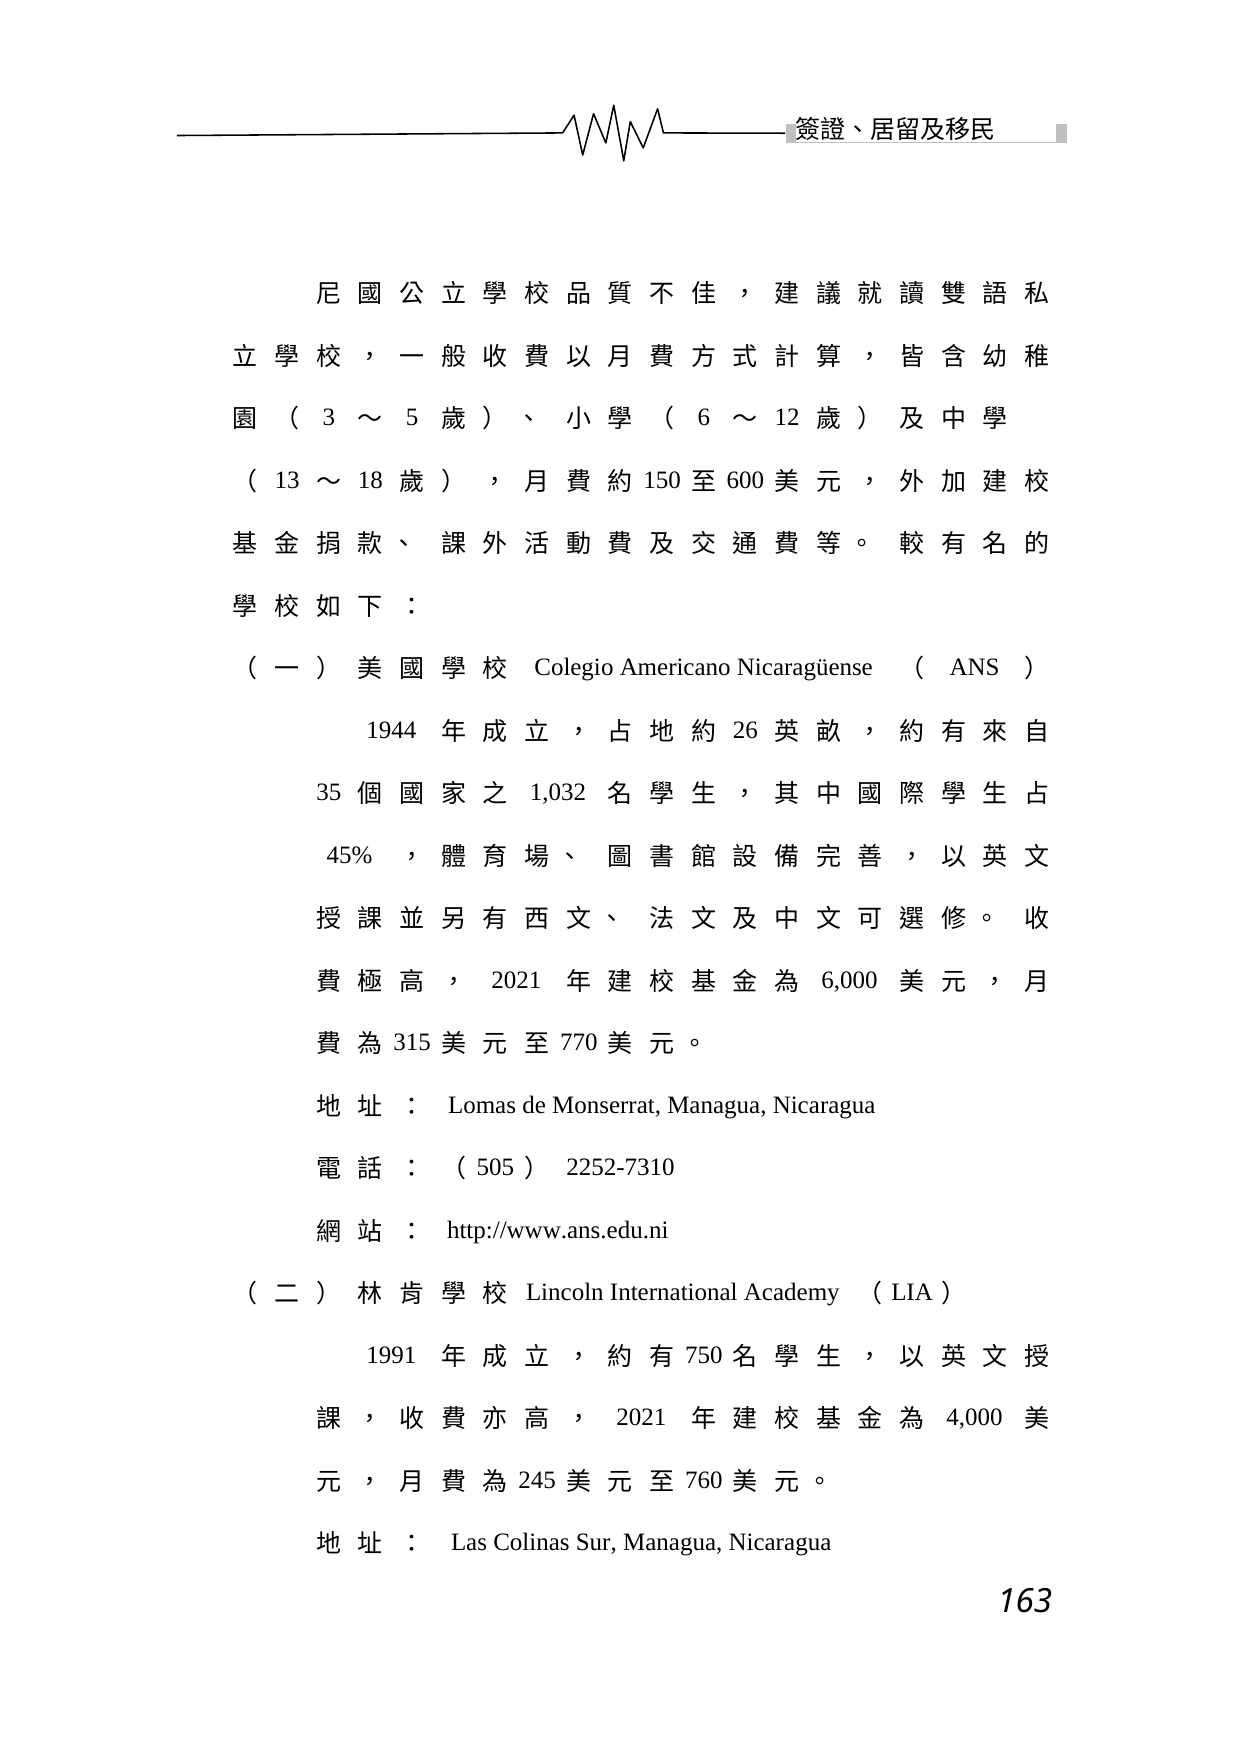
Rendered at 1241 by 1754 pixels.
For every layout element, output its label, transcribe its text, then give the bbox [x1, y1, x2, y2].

text 網站：http://www.ans.edu.ni [281, 1188, 1058, 1250]
text 地址：Las Colinas Sur, Managua, Nicaragua [281, 1500, 1058, 1563]
text （一）美國學校Colegio Americano Nicaragüense（ANS） [207, 625, 1058, 688]
text 尼國公立學校品質不佳，建議就讀雙語私立學校，一般收費以月費方式計算，皆含幼稚園（3～5歲）、小學（6～12歲）及中學（13～18歲），月費約150至600美元，外加建校基金捐款、課外活動費及交通費等。較有名的學校如下： [224, 250, 1058, 625]
text 1944年成立，占地約26英畝，約有來自35個國家之1,032名學生，其中國際學生占45%，體育場、圖書館設備完善，以英文授課並另有西文、法文及中文可選修。收費極高，2021年建校基金為6,000美元，月費為315美元至770美元。 [281, 688, 1058, 1063]
text （二）林肯學校Lincoln International Academy（LIA） [207, 1250, 1058, 1313]
text 地址：Lomas de Monserrat, Managua, Nicaragua [281, 1063, 1058, 1125]
text 電話：（505）2252-7310 [281, 1125, 1058, 1188]
text 1991年成立，約有750名學生，以英文授課，收費亦高，2021年建校基金為4,000美元，月費為245美元至760美元。 [281, 1313, 1058, 1500]
